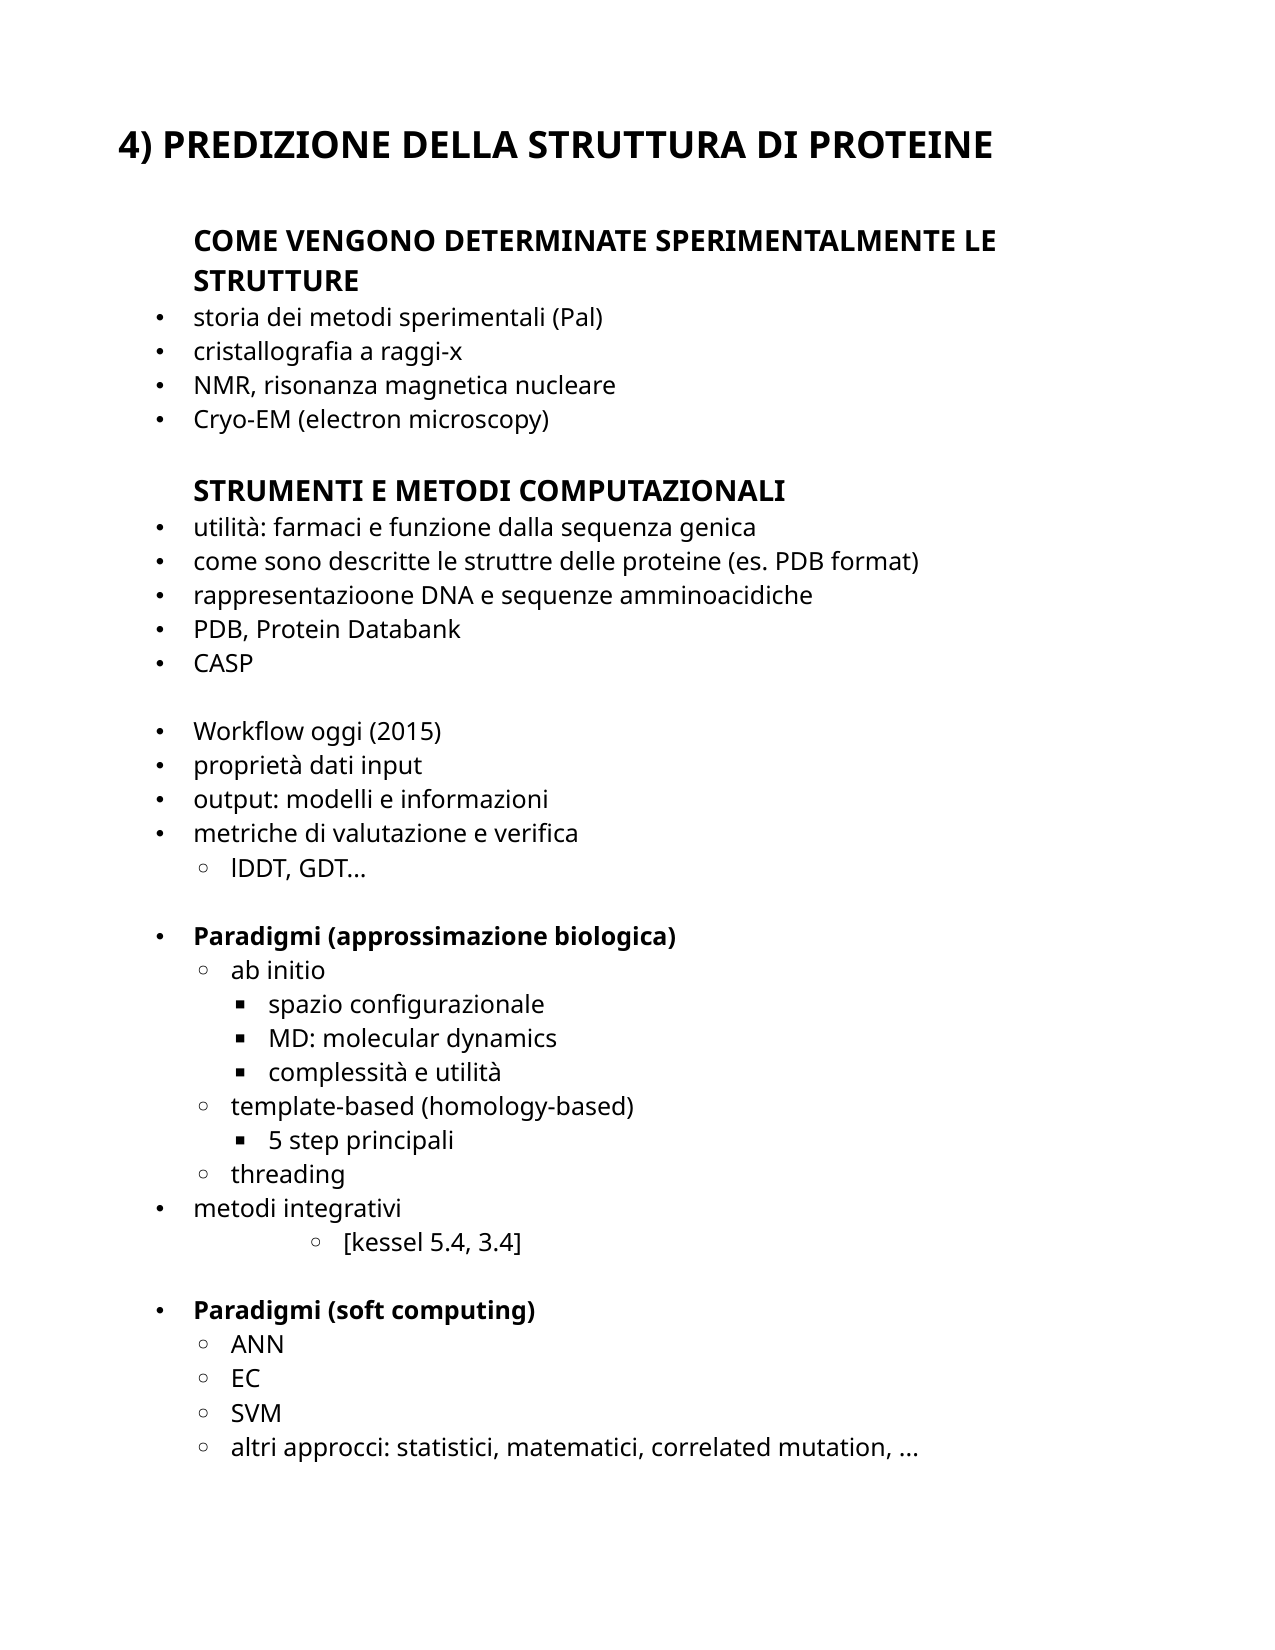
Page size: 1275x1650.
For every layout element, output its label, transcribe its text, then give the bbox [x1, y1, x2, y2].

list COME VENGONO DETERMINATE SPERIMENTALMENTE LE STRUTTURE [156, 220, 1157, 299]
list Paradigmi (soft computing) [156, 1293, 1157, 1327]
list NMR, risonanza magnetica nucleare [156, 368, 1157, 402]
list 5 step principali [231, 1123, 1157, 1157]
list Workflow oggi (2015) [156, 714, 1157, 748]
list complessità e utilità [231, 1054, 1157, 1089]
list template-based (homology-based) [193, 1089, 1157, 1123]
list STRUMENTI E METODI COMPUTAZIONALI [156, 470, 1157, 509]
list metriche di valutazione e verifica [156, 816, 1157, 850]
list ANN [193, 1327, 1157, 1361]
list rappresentazioone DNA e sequenze amminoacidiche [156, 578, 1157, 612]
text 4) PREDIZIONE DELLA STRUTTURA DI PROTEINE [118, 118, 1157, 220]
list metodi integrativi [156, 1191, 1157, 1225]
list [kessel 5.4, 3.4] [306, 1225, 1157, 1259]
list storia dei metodi sperimentali (Pal) [156, 299, 1157, 334]
list CASP [156, 646, 1157, 680]
list altri approcci: statistici, matematici, correlated mutation, ... [193, 1429, 1157, 1463]
list Cryo-EM (electron microscopy) [156, 402, 1157, 436]
list threading [193, 1157, 1157, 1191]
list output: modelli e informazioni [156, 782, 1157, 816]
list MD: molecular dynamics [231, 1021, 1157, 1054]
list SVM [193, 1395, 1157, 1429]
list EC [193, 1361, 1157, 1395]
list PDB, Protein Databank [156, 612, 1157, 646]
list lDDT, GDT... [193, 850, 1157, 884]
list come sono descritte le struttre delle proteine (es. PDB format) [156, 544, 1157, 578]
list ab initio [193, 952, 1157, 986]
list Paradigmi (approssimazione biologica) [156, 918, 1157, 952]
list utilità: farmaci e funzione dalla sequenza genica [156, 509, 1157, 544]
list proprietà dati input [156, 748, 1157, 782]
list cristallografia a raggi-x [156, 334, 1157, 368]
list spazio configurazionale [231, 986, 1157, 1021]
